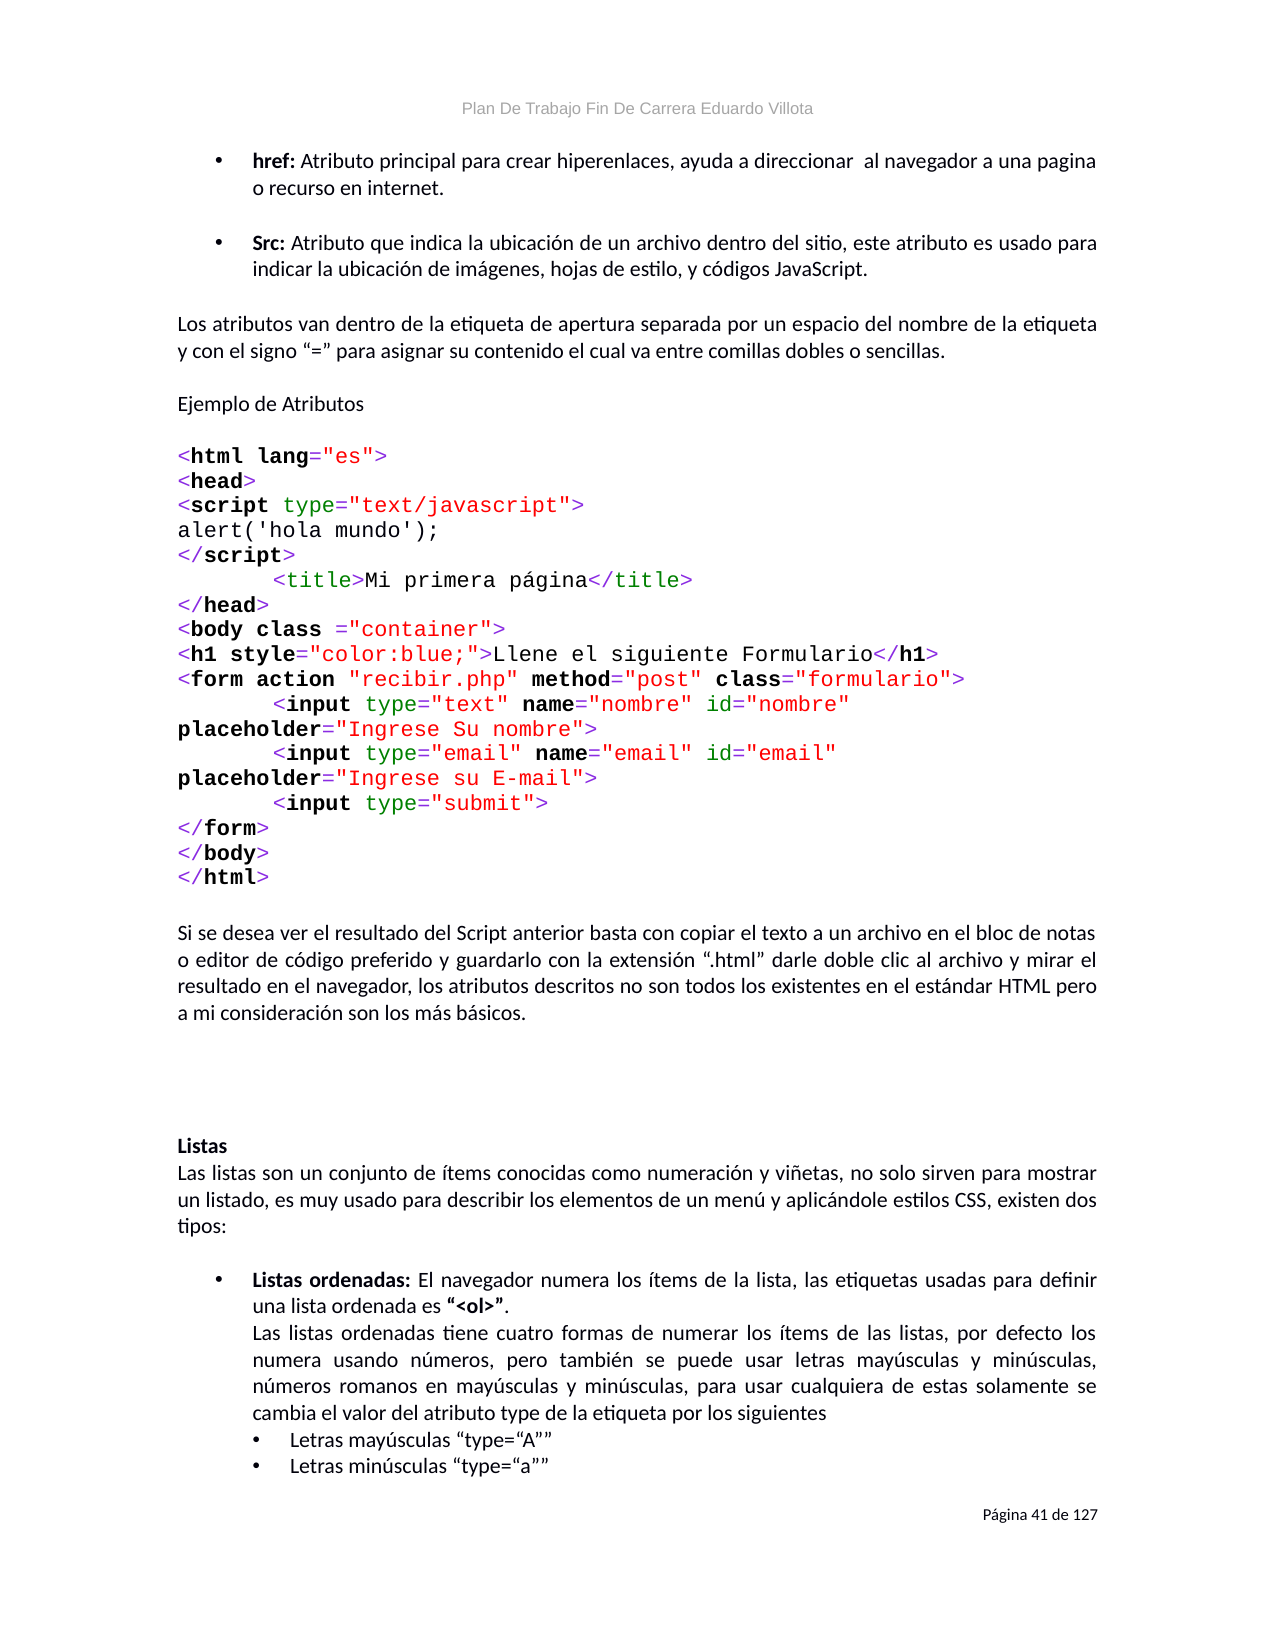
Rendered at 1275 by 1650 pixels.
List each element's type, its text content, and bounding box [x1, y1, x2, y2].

text <script type="text/javascript"> [177, 494, 1098, 519]
text alert('hola mundo'); [177, 519, 1098, 544]
list Listas ordenadas: El navegador numera los ítems de la lista, las etiquetas usadas para definir una lista ordenada es “<ol>”. [215, 1266, 1098, 1319]
text Las listas son un conjunto de ítems conocidas como numeración y viñetas, no solo sirven para mostrar un listado, es muy usado para describir los elementos de un menú y aplicándole estilos CSS, existen dos tipos: [177, 1159, 1098, 1239]
text <body class ="container"> [177, 618, 1098, 643]
text Los atributos van dentro de la etiqueta de apertura separada por un espacio del nombre de la etiqueta y con el signo “=” para asignar su contenido el cual va entre comillas dobles o sencillas. [177, 310, 1098, 364]
text </head> [177, 594, 1098, 618]
list Letras minúsculas “type=“a”” [252, 1453, 1098, 1479]
list Las listas ordenadas tiene cuatro formas de numerar los ítems de las listas, por defecto los numera usando números, pero también se puede usar letras mayúsculas y minúsculas, números romanos en mayúsculas y minúsculas, para usar cualquiera de estas solamente se cambia el valor del atributo type de la etiqueta por los siguientes [215, 1319, 1098, 1426]
text </body> [177, 842, 1098, 866]
text <title>Mi primera página</title> [177, 569, 1098, 594]
text </form> [177, 817, 1098, 842]
text <input type="email" name="email" id="email" placeholder="Ingrese su E-mail"> [177, 742, 1098, 792]
text <head> [177, 470, 1098, 494]
list Letras mayúsculas “type=“A”” [252, 1426, 1098, 1453]
list Src: Atributo que indica la ubicación de un archivo dentro del sitio, este atributo es usado para indicar la ubicación de imágenes, hojas de estilo, y códigos JavaScript. [215, 229, 1098, 282]
text Si se desea ver el resultado del Script anterior basta con copiar el texto a un archivo en el bloc de notas o editor de código preferido y guardarlo con la extensión “.html” darle doble clic al archivo y mirar el resultado en el navegador, los atributos descritos no son todos los existentes en el estándar HTML pero a mi consideración son los más básicos. [177, 919, 1098, 1026]
text <h1 style="color:blue;">Llene el siguiente Formulario</h1> [177, 643, 1098, 668]
text <input type="text" name="nombre" id="nombre" placeholder="Ingrese Su nombre"> [177, 693, 1098, 742]
text </script> [177, 544, 1098, 569]
text Listas [177, 1133, 1098, 1159]
text </html> [177, 866, 1098, 891]
text Ejemplo de Atributos [177, 390, 1098, 417]
text <form action "recibir.php" method="post" class="formulario"> [177, 668, 1098, 693]
text <input type="submit"> [177, 792, 1098, 817]
text <html lang="es"> [177, 445, 1098, 470]
list href: Atributo principal para crear hiperenlaces, ayuda a direccionar al navegador a una pagina o recurso en internet. [215, 148, 1098, 201]
